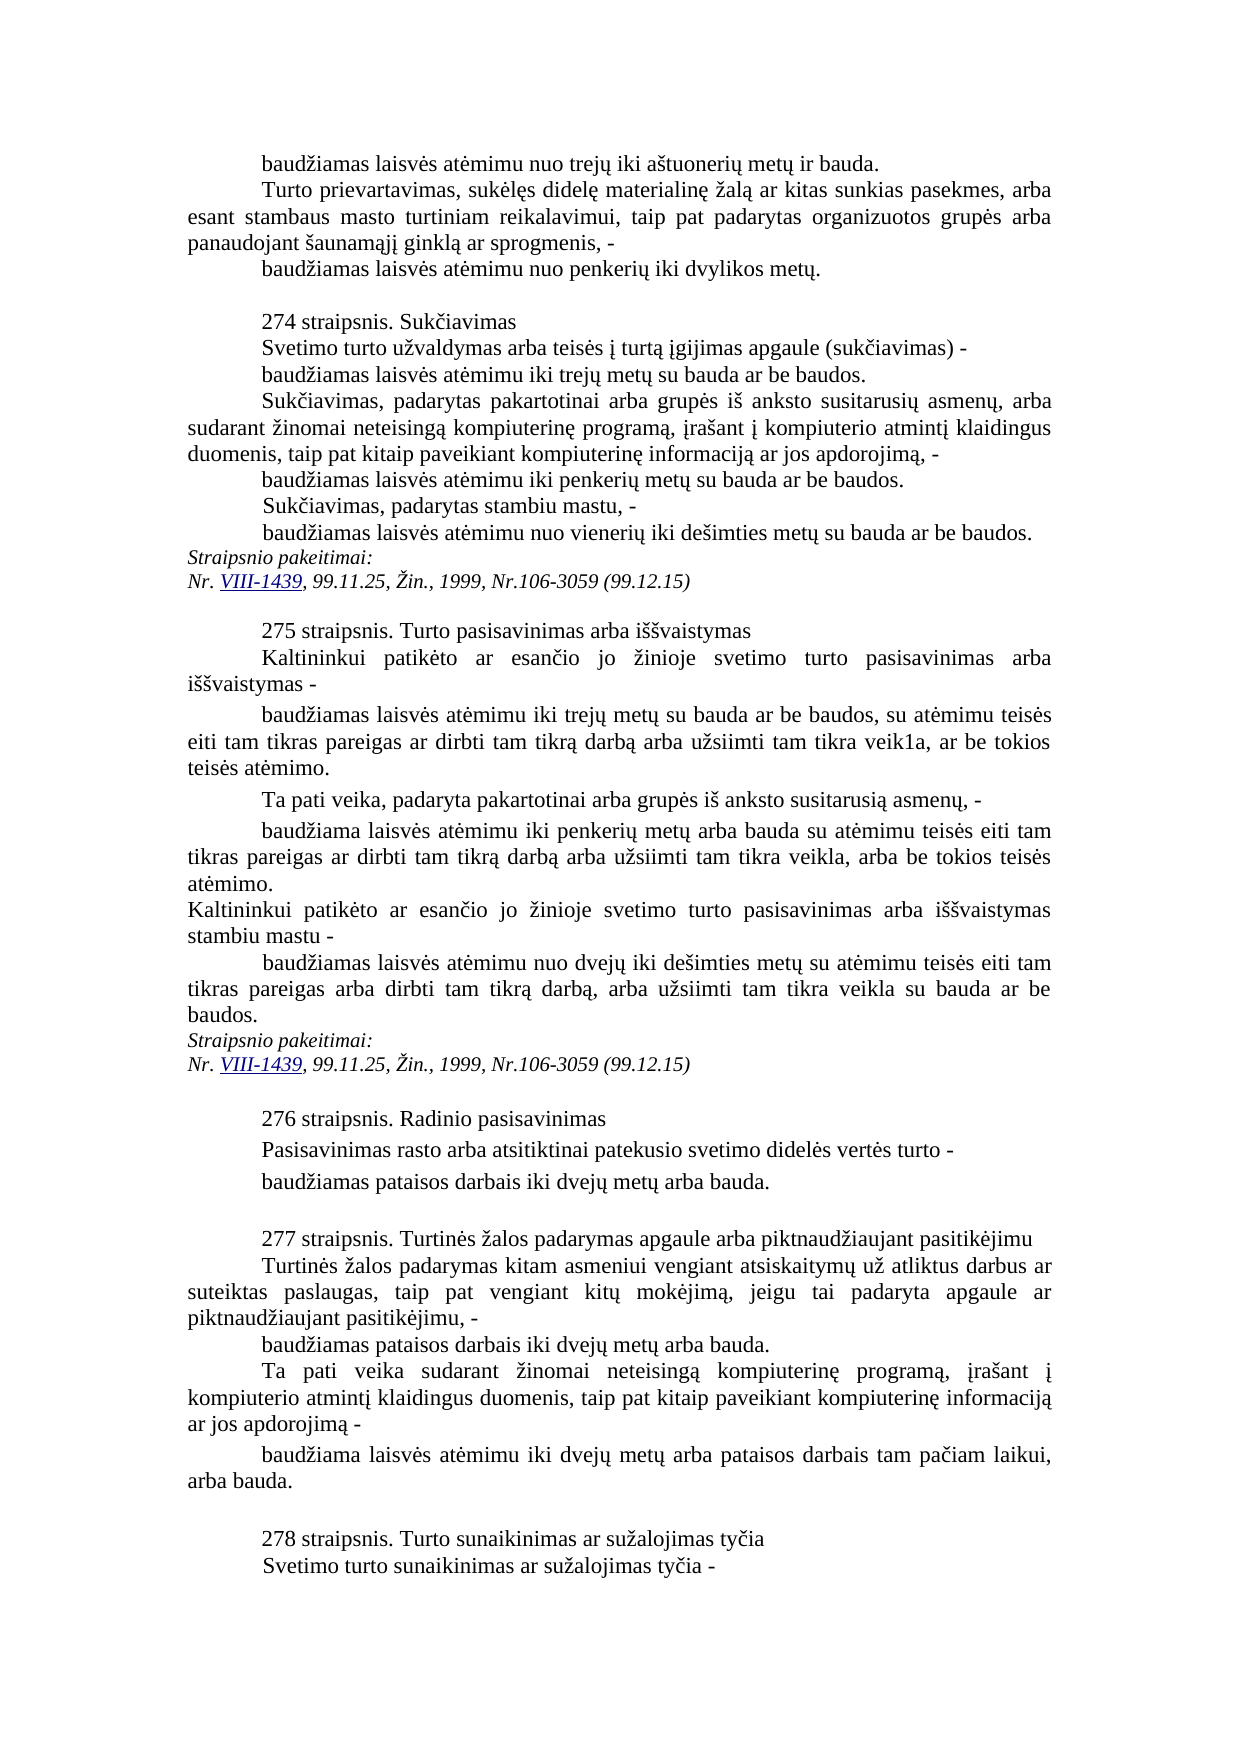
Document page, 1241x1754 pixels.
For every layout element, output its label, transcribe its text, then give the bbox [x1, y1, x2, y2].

text baudžiamas laisvės atėmimu nuo penkerių iki dvylikos metų. [187, 255, 1053, 282]
text 278 straipsnis. Turto sunaikinimas ar sužalojimas tyčia [210, 1525, 1053, 1552]
text Sukčiavimas, padarytas pakartotinai arba grupės iš anksto susitarusių asmenų, arba sudarant žinomai neteisingą kompiuterinę programą, įrašant į kompiuterio atmintį klaidingus duomenis, taip pat kitaip paveikiant kompiuterinę informaciją ar jos apdorojimą, - [187, 387, 1053, 466]
text Ta pati veika, padaryta pakartotinai arba grupės iš anksto susitarusią asmenų, - [187, 786, 1053, 812]
text Ta pati veika sudarant žinomai neteisingą kompiuterinę programą, įrašant į kompiuterio atmintį klaidingus duomenis, taip pat kitaip paveikiant kompiuterinę informaciją ar jos apdorojimą - [187, 1357, 1053, 1436]
text Kaltininkui patikėto ar esančio jo žinioje svetimo turto pasisavinimas arba iššvaistymas stambiu mastu - [187, 896, 1053, 949]
text baudžiamas pataisos darbais iki dvejų metų arba bauda. [204, 1168, 1053, 1194]
text 277 straipsnis. Turtinės žalos padarymas apgaule arba piktnaudžiaujant pasitikėjimu [261, 1225, 1053, 1252]
text baudžiamas pataisos darbais iki dvejų metų arba bauda. [187, 1331, 1053, 1357]
text baudžiamas laisvės atėmimu iki trejų metų su bauda ar be baudos, su atėmimu teisės eiti tam tikras pareigas ar dirbti tam tikrą darbą arba užsiimti tam tikra veik1a, ar be tokios teisės atėmimo. [187, 702, 1053, 781]
text Kaltininkui patikėto ar esančio jo žinioje svetimo turto pasisavinimas arba iššvaistymas - [187, 644, 1053, 697]
text Pasisavinimas rasto arba atsitiktinai patekusio svetimo didelės vertės turto - [187, 1136, 1053, 1163]
text baudžiamas laisvės atėmimu nuo vienerių iki dešimties metų su bauda ar be baudos. [187, 519, 1053, 545]
text baudžiama laisvės atėmimu iki dvejų metų arba pataisos darbais tam pačiam laikui, arba bauda. [187, 1441, 1053, 1494]
text Svetimo turto sunaikinimas ar sužalojimas tyčia - [187, 1552, 1053, 1578]
text Straipsnio pakeitimai: [187, 1028, 1053, 1052]
text 275 straipsnis. Turto pasisavinimas arba iššvaistymas [212, 617, 1053, 644]
text Turto prievartavimas, sukėlęs didelę materialinę žalą ar kitas sunkias pasekmes, arba esant stambaus masto turtiniam reikalavimui, taip pat padarytas organizuotos grupės arba panaudojant šaunamąjį ginklą ar sprogmenis, - [187, 176, 1053, 255]
text 276 straipsnis. Radinio pasisavinimas [205, 1105, 1053, 1131]
text Svetimo turto užvaldymas arba teisės į turtą įgijimas apgaule (sukčiavimas) - [187, 334, 1053, 361]
text baudžiamas laisvės atėmimu iki trejų metų su bauda ar be baudos. [187, 361, 1053, 387]
text baudžiamas laisvės atėmimu nuo trejų iki aštuonerių metų ir bauda. [187, 150, 1053, 176]
text Nr. VIII-1439, 99.11.25, Žin., 1999, Nr.106-3059 (99.12.15) [187, 569, 1053, 593]
text baudžiamas laisvės atėmimu nuo dvejų iki dešimties metų su atėmimu teisės eiti tam tikras pareigas arba dirbti tam tikrą darbą, arba užsiimti tam tikra veikla su bauda ar be baudos. [187, 949, 1053, 1028]
text baudžiamas laisvės atėmimu iki penkerių metų su bauda ar be baudos. [187, 466, 1053, 493]
text 274 straipsnis. Sukčiavimas [205, 308, 1053, 334]
text Turtinės žalos padarymas kitam asmeniui vengiant atsiskaitymų už atliktus darbus ar suteiktas paslaugas, taip pat vengiant kitų mokėjimą, jeigu tai padaryta apgaule ar piktnaudžiaujant pasitikėjimu, - [187, 1252, 1053, 1331]
text Sukčiavimas, padarytas stambiu mastu, - [187, 493, 1053, 519]
text baudžiama laisvės atėmimu iki penkerių metų arba bauda su atėmimu teisės eiti tam tikras pareigas ar dirbti tam tikrą darbą arba užsiimti tam tikra veikla, arba be tokios teisės atėmimo. [187, 817, 1053, 896]
text Straipsnio pakeitimai: [187, 545, 1053, 569]
text Nr. VIII-1439, 99.11.25, Žin., 1999, Nr.106-3059 (99.12.15) [187, 1052, 1053, 1076]
